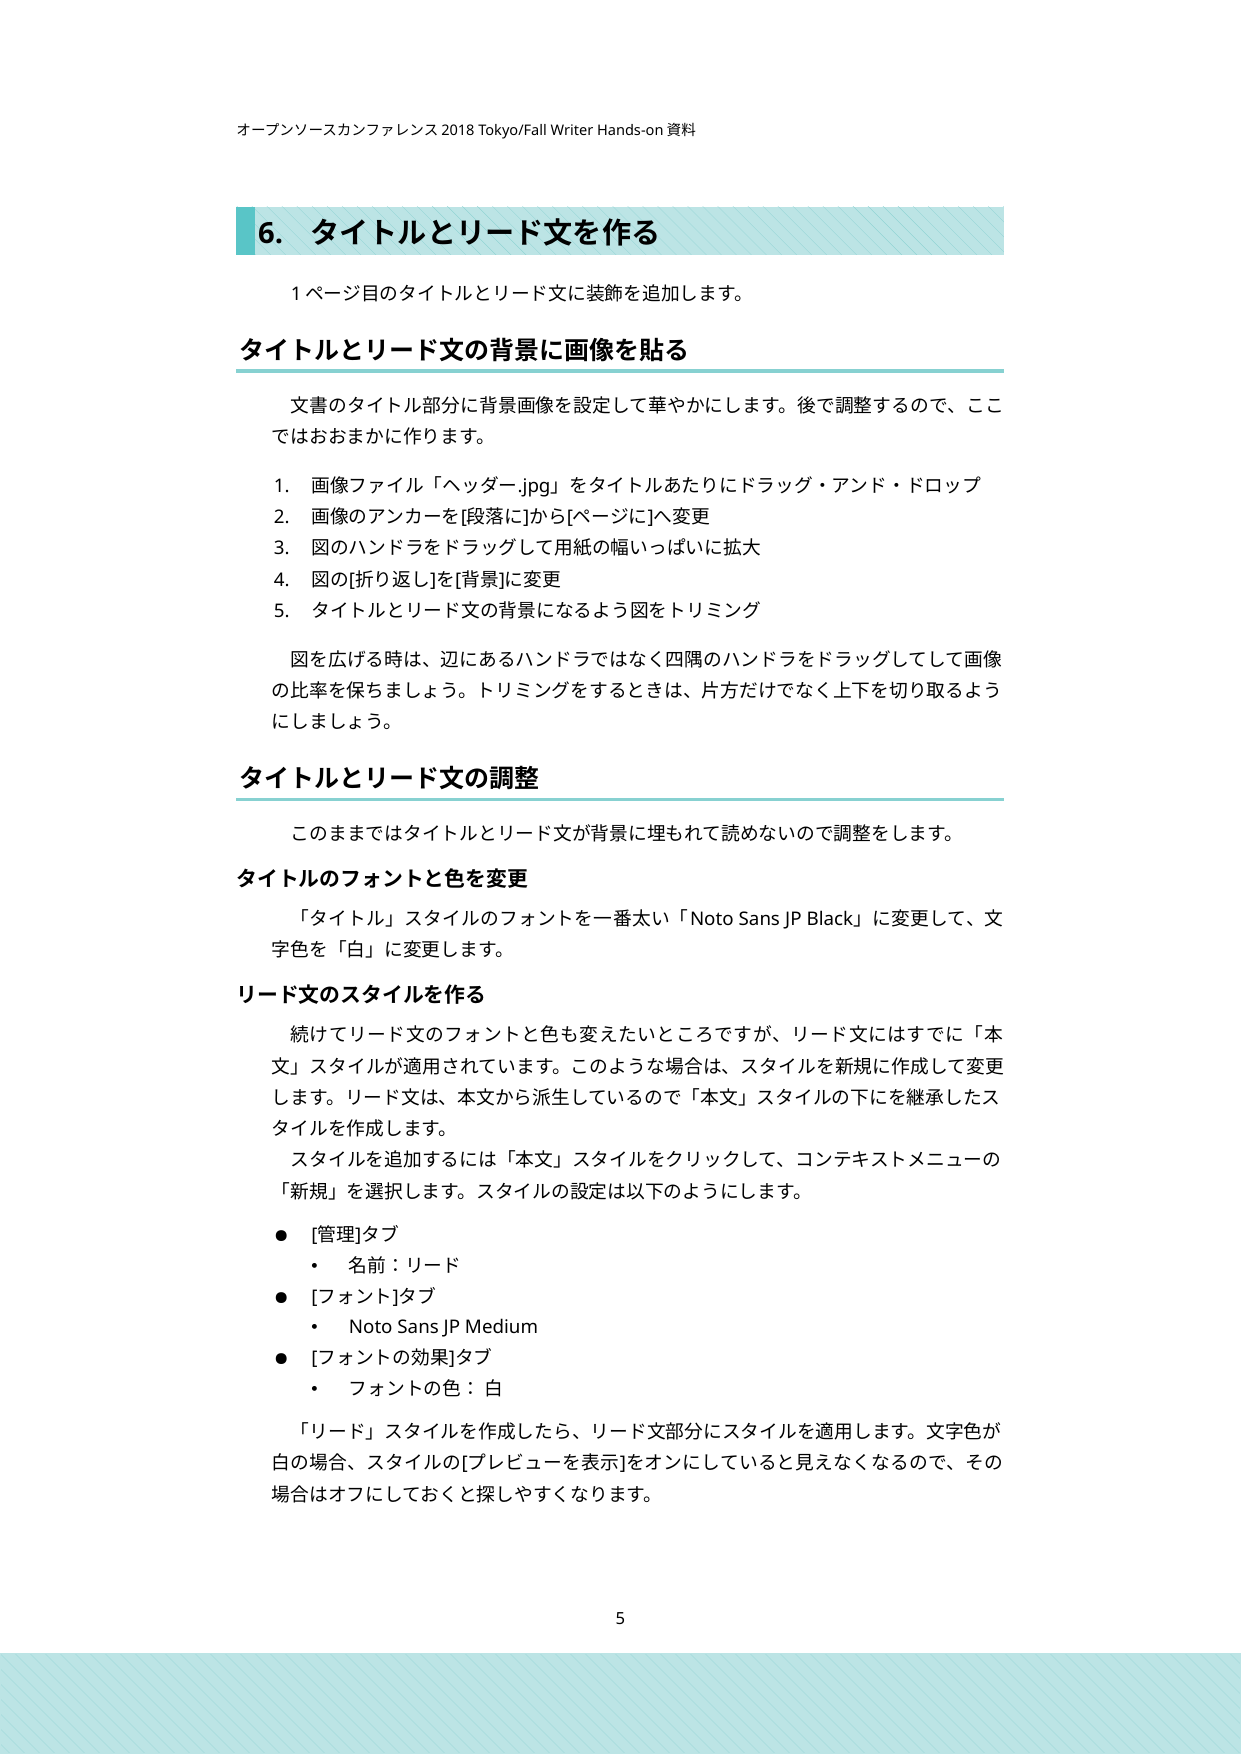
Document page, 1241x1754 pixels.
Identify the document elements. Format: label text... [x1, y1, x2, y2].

subtitle リード文のスタイルを作る [236, 978, 1004, 1008]
text 1ページ目のタイトルとリード文に装飾を追加します。 [272, 278, 1004, 306]
text 「リード」スタイルを作成したら、リード文部分にスタイルを適用します。文字色が白の場合、スタイルの[プレビューを表示]をオンにしていると見えなくなるので、その場合はオフにしておくと探しやすくなります。 [272, 1417, 1004, 1506]
list 図のハンドラをドラッグして用紙の幅いっぱいに拡大 [274, 533, 1004, 560]
subtitle タイトルのフォントと色を変更 [236, 862, 1004, 892]
subtitle タイトルとリード文の調整 [236, 756, 1004, 798]
text 文書のタイトル部分に背景画像を設定して華やかにします。後で調整するので、ここではおおまかに作ります。 [272, 390, 1004, 449]
list 画像ファイル「ヘッダー.jpg」をタイトルあたりにドラッグ・アンド・ドロップ [274, 471, 1004, 498]
list 画像のアンカーを[段落に]から[ページに]へ変更 [274, 502, 1004, 529]
list [フォント]タブ [274, 1282, 1004, 1309]
list タイトルとリード文の背景になるよう図をトリミング [274, 596, 1004, 623]
list 名前：リード [311, 1251, 1004, 1278]
text 続けてリード文のフォントと色も変えたいところですが、リード文にはすでに「本文」スタイルが適用されています。このような場合は、スタイルを新規に作成して変更します。リード文は、本文から派生しているので「本文」スタイルの下にを継承したスタイルを作成します。 [272, 1020, 1004, 1141]
list [管理]タブ [274, 1219, 1004, 1247]
text 図を広げる時は、辺にあるハンドラではなく四隅のハンドラをドラッグしてして画像の比率を保ちましょう。トリミングをするときは、片方だけでなく上下を切り取るようにしましょう。 [272, 644, 1004, 734]
text 「タイトル」スタイルのフォントを一番太い「Noto Sans JP Black」に変更して、文字色を「白」に変更します。 [272, 904, 1004, 962]
subtitle タイトルとリード文の背景に画像を貼る [236, 327, 1004, 369]
list 図の[折り返し]を[背景]に変更 [274, 564, 1004, 591]
text スタイルを追加するには「本文」スタイルをクリックして、コンテキストメニューの「新規」を選択します。スタイルの設定は以下のようにします。 [272, 1145, 1004, 1203]
subtitle タイトルとリード文を作る [255, 207, 1004, 255]
text このままではタイトルとリード文が背景に埋もれて読めないので調整をします。 [272, 819, 1004, 846]
list [フォントの効果]タブ [274, 1342, 1004, 1369]
list フォントの色： 白 [311, 1374, 1004, 1401]
list Noto Sans JP Medium [311, 1313, 1004, 1339]
